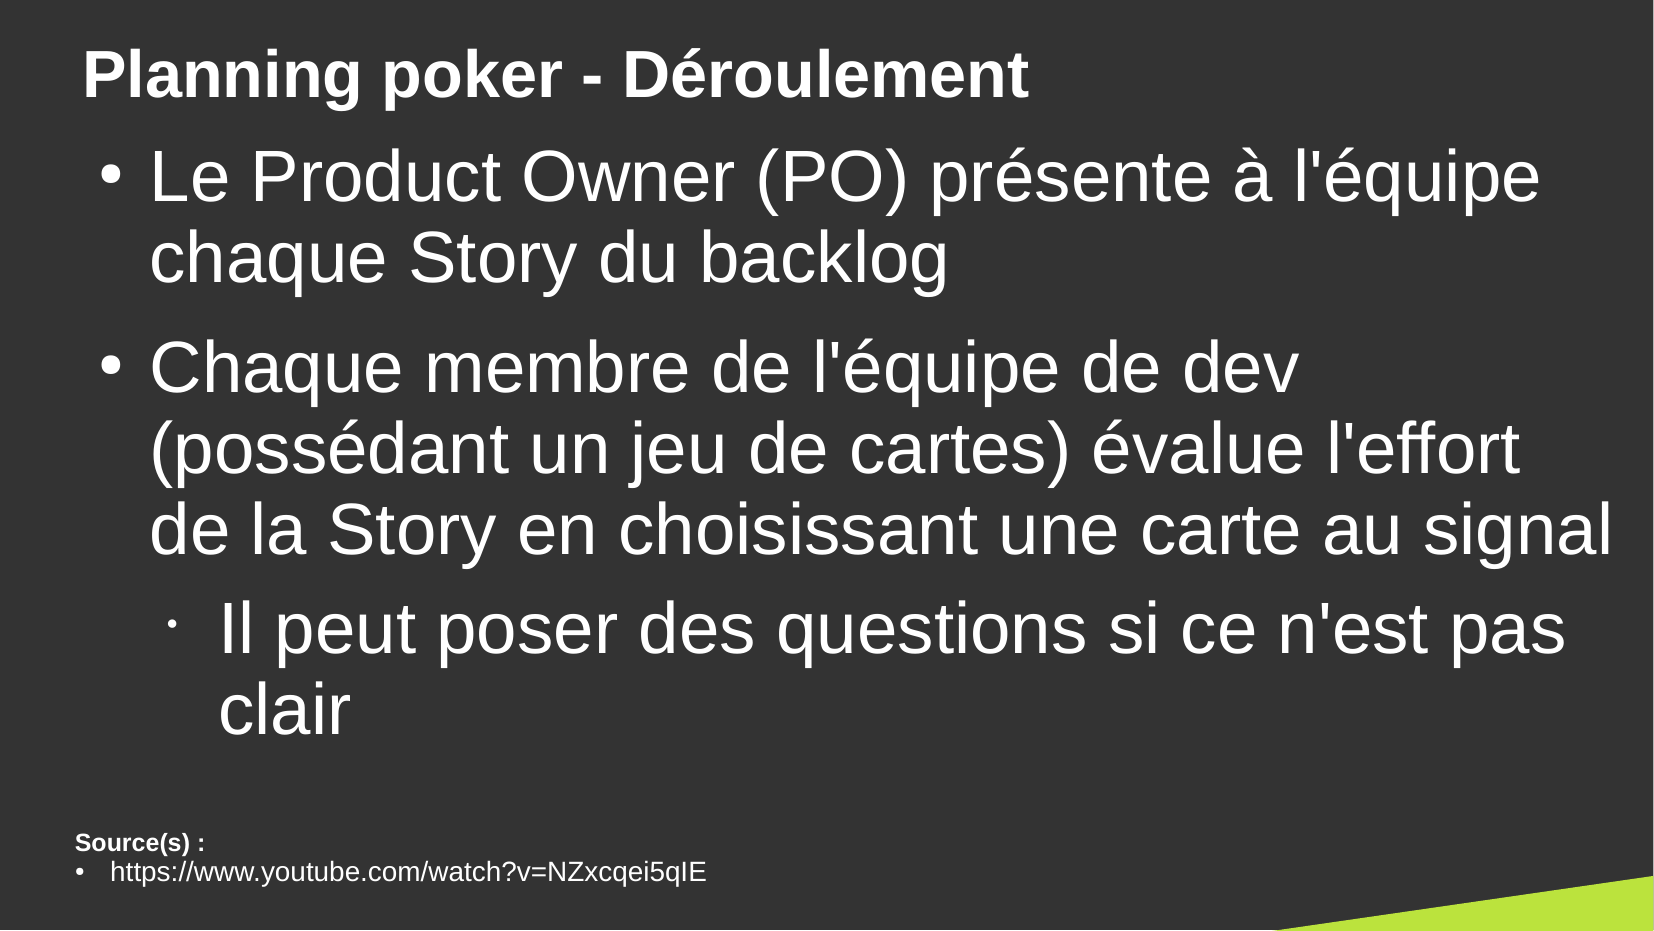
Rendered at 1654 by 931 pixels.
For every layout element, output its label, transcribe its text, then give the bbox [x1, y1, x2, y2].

text_box Source(s) : https://www.youtube.com/watch?v=NZxcqei5qIE [60, 821, 1546, 921]
list Le Product Owner (PO) présente à l'équipe chaque Story du backlog Chaque membre de l'équipe de dev (possédant un jeu de cartes) évalue l'effort de la Story en choisissant une carte au signal Il peut poser des questions si ce n'est pas clair [80, 135, 1620, 777]
text_box [1271, 875, 1654, 931]
title Planning poker - Déroulement [82, 37, 1571, 122]
